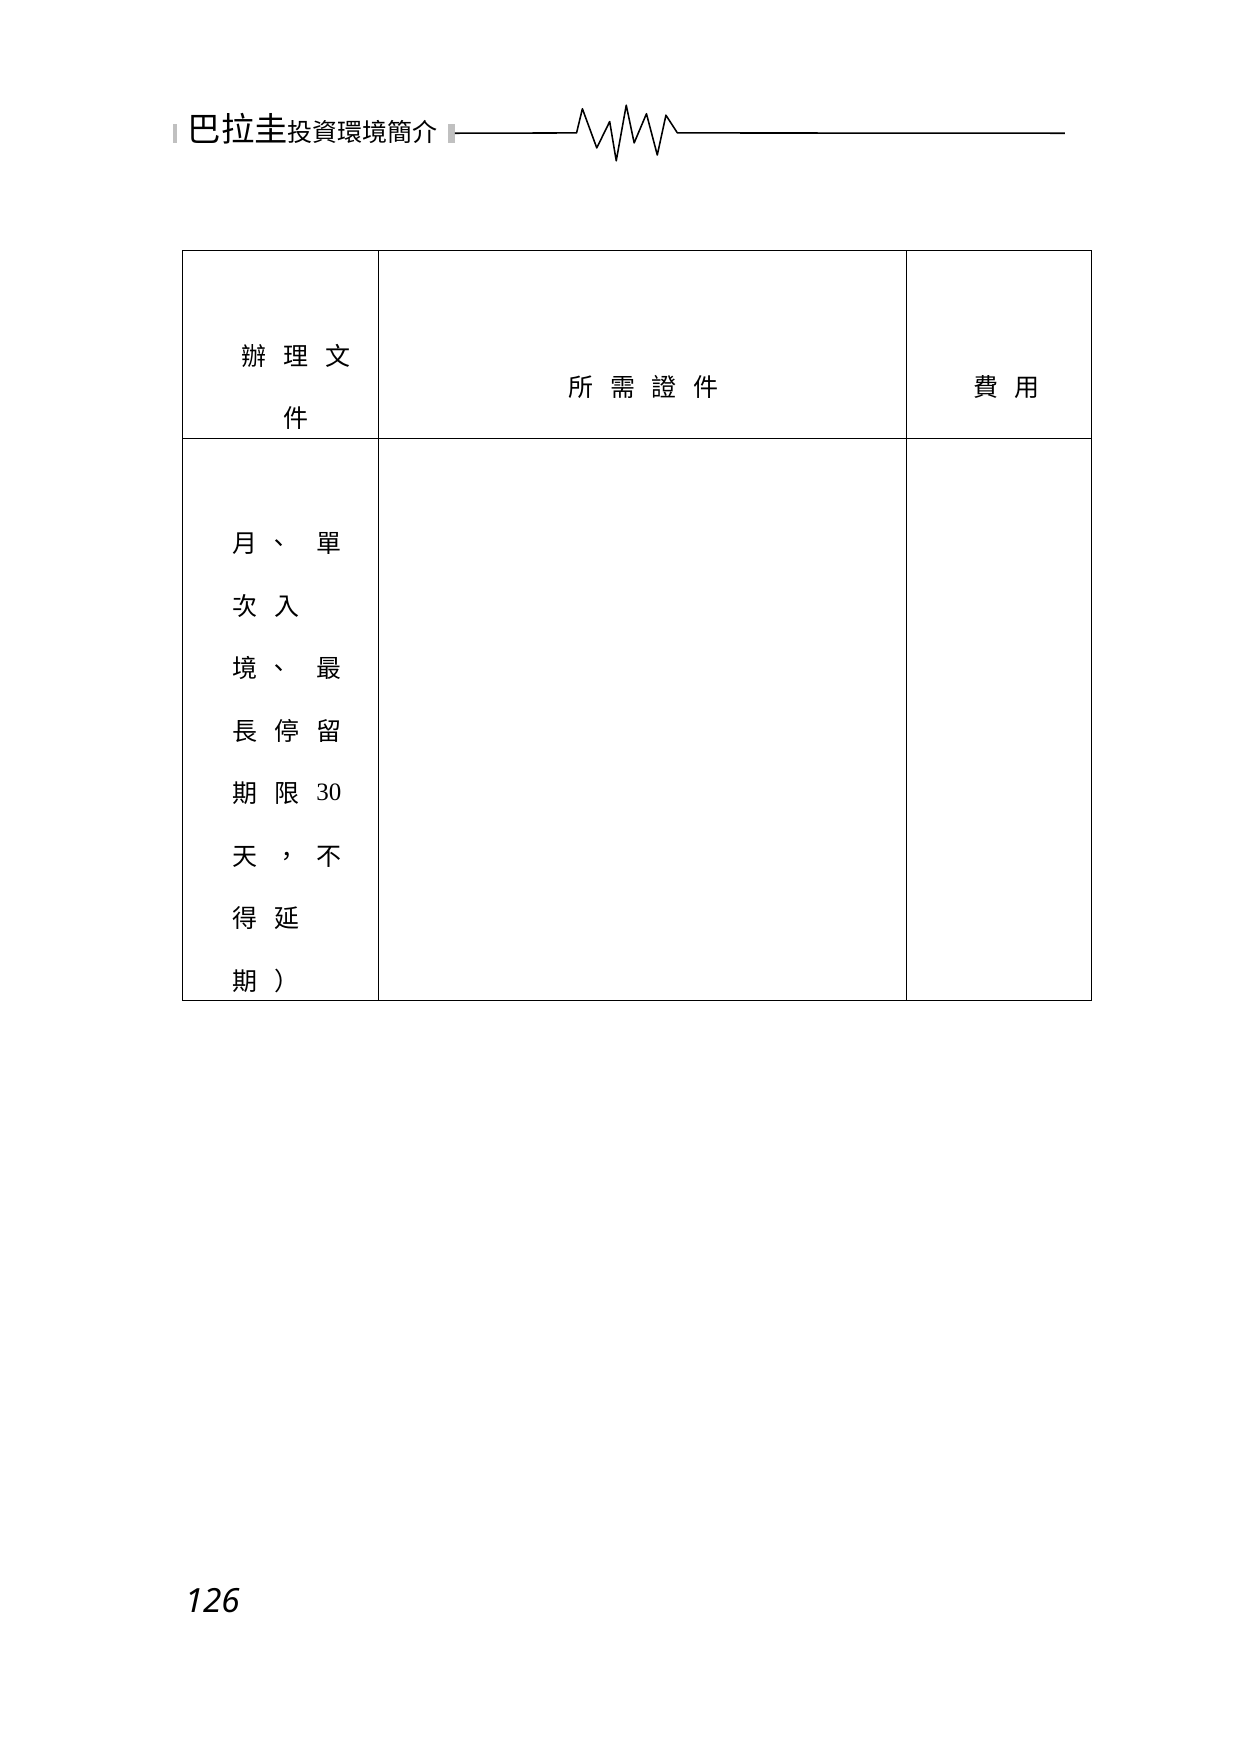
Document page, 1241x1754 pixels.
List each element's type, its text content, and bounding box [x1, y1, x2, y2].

table_cell [379, 439, 906, 1000]
table_cell 月、單次入境、最長停留期限30天，不得延期） [183, 439, 378, 1000]
table_header 所需證件 [379, 251, 906, 438]
table_header 辦理文件 [183, 251, 378, 438]
table_header 費用 [907, 251, 1091, 438]
table_cell [907, 439, 1091, 1000]
